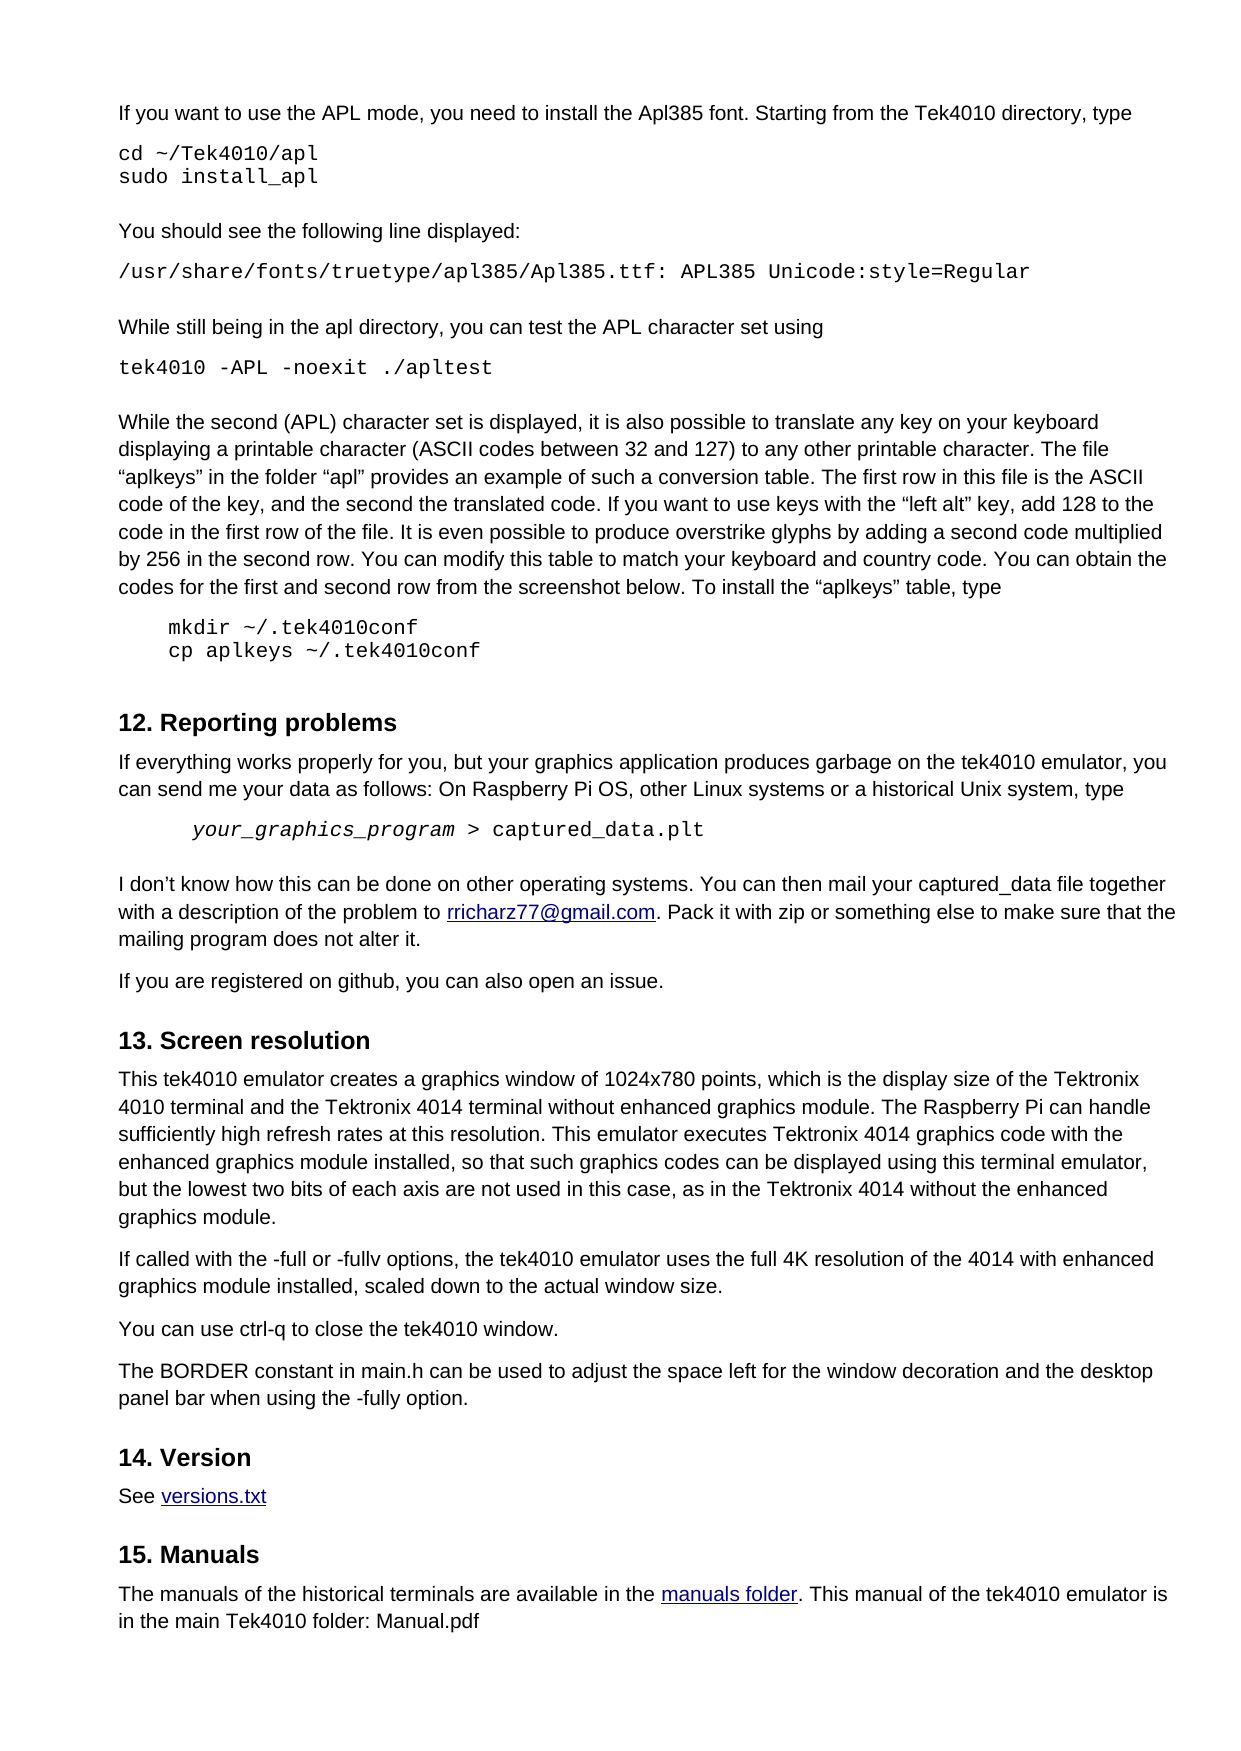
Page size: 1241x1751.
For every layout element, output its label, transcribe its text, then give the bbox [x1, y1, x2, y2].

text See versions.txt [118, 1484, 1181, 1508]
subtitle 12. Reporting problems [118, 708, 1181, 737]
text If everything works properly for you, but your graphics application produces garbage on the tek4010 emulator, you can send me your data as follows: On Raspberry Pi OS, other Linux systems or a historical Unix system, type [118, 749, 1181, 801]
text sudo install_apl [118, 166, 1181, 190]
text While still being in the apl directory, you can test the APL character set using [118, 314, 1181, 338]
text /usr/share/fonts/truetype/apl385/Apl385.ttf: APL385 Unicode:style=Regular [118, 261, 1181, 285]
subtitle 15. Manuals [118, 1541, 1181, 1569]
text If called with the -full or -fullv options, the tek4010 emulator uses the full 4K resolution of the 4014 with enhanced graphics module installed, scaled down to the actual window size. [118, 1247, 1181, 1298]
text While the second (APL) character set is displayed, it is also possible to translate any key on your keyboard displaying a printable character (ASCII codes between 32 and 127) to any other printable character. The file “aplkeys” in the folder “apl” provides an example of such a conversion table. The first row in this file is the ASCII code of the key, and the second the translated code. If you want to use keys with the “left alt” key, add 128 to the code in the first row of the file. It is even possible to produce overstrike glyphs by adding a second code multiplied by 256 in the second row. You can modify this table to match your keyboard and country code. You can obtain the codes for the first and second row from the screenshot below. To install the “aplkeys” table, type [118, 410, 1181, 599]
text tek4010 -APL -noexit ./apltest [118, 357, 1181, 380]
text cd ~/Tek4010/apl [118, 143, 1181, 166]
text You can use ctrl-q to close the tek4010 window. [118, 1316, 1181, 1340]
subtitle 13. Screen resolution [118, 1026, 1181, 1055]
text If you want to use the APL mode, you need to install the Apl385 font. Starting from the Tek4010 directory, type [118, 101, 1181, 124]
text The manuals of the historical terminals are available in the manuals folder. This manual of the tek4010 emulator is in the main Tek4010 folder: Manual.pdf [118, 1582, 1181, 1633]
subtitle 14. Version [118, 1443, 1181, 1471]
text your_graphics_program > captured_data.plt [118, 819, 1181, 843]
text You should see the following line displayed: [118, 219, 1181, 243]
text This tek4010 emulator creates a graphics window of 1024x780 points, which is the display size of the Tektronix 4010 terminal and the Tektronix 4014 terminal without enhanced graphics module. The Raspberry Pi can handle sufficiently high refresh rates at this resolution. This emulator executes Tektronix 4014 graphics code with the enhanced graphics module installed, so that such graphics codes can be displayed using this terminal emulator, but the lowest two bits of each axis are not used in this case, as in the Tektronix 4014 without the enhanced graphics module. [118, 1067, 1181, 1229]
text mkdir ~/.tek4010conf [118, 617, 1181, 641]
text cp aplkeys ~/.tek4010conf [118, 641, 1181, 664]
text The BORDER constant in main.h can be used to adjust the space left for the window decoration and the desktop panel bar when using the -fully option. [118, 1358, 1181, 1410]
text I don’t know how this can be done on other operating systems. You can then mail your captured_data file together with a description of the problem to rricharz77@gmail.com. Pack it with zip or something else to make sure that the mailing program does not alter it. [118, 872, 1181, 951]
text If you are registered on github, you can also open an issue. [118, 969, 1181, 993]
